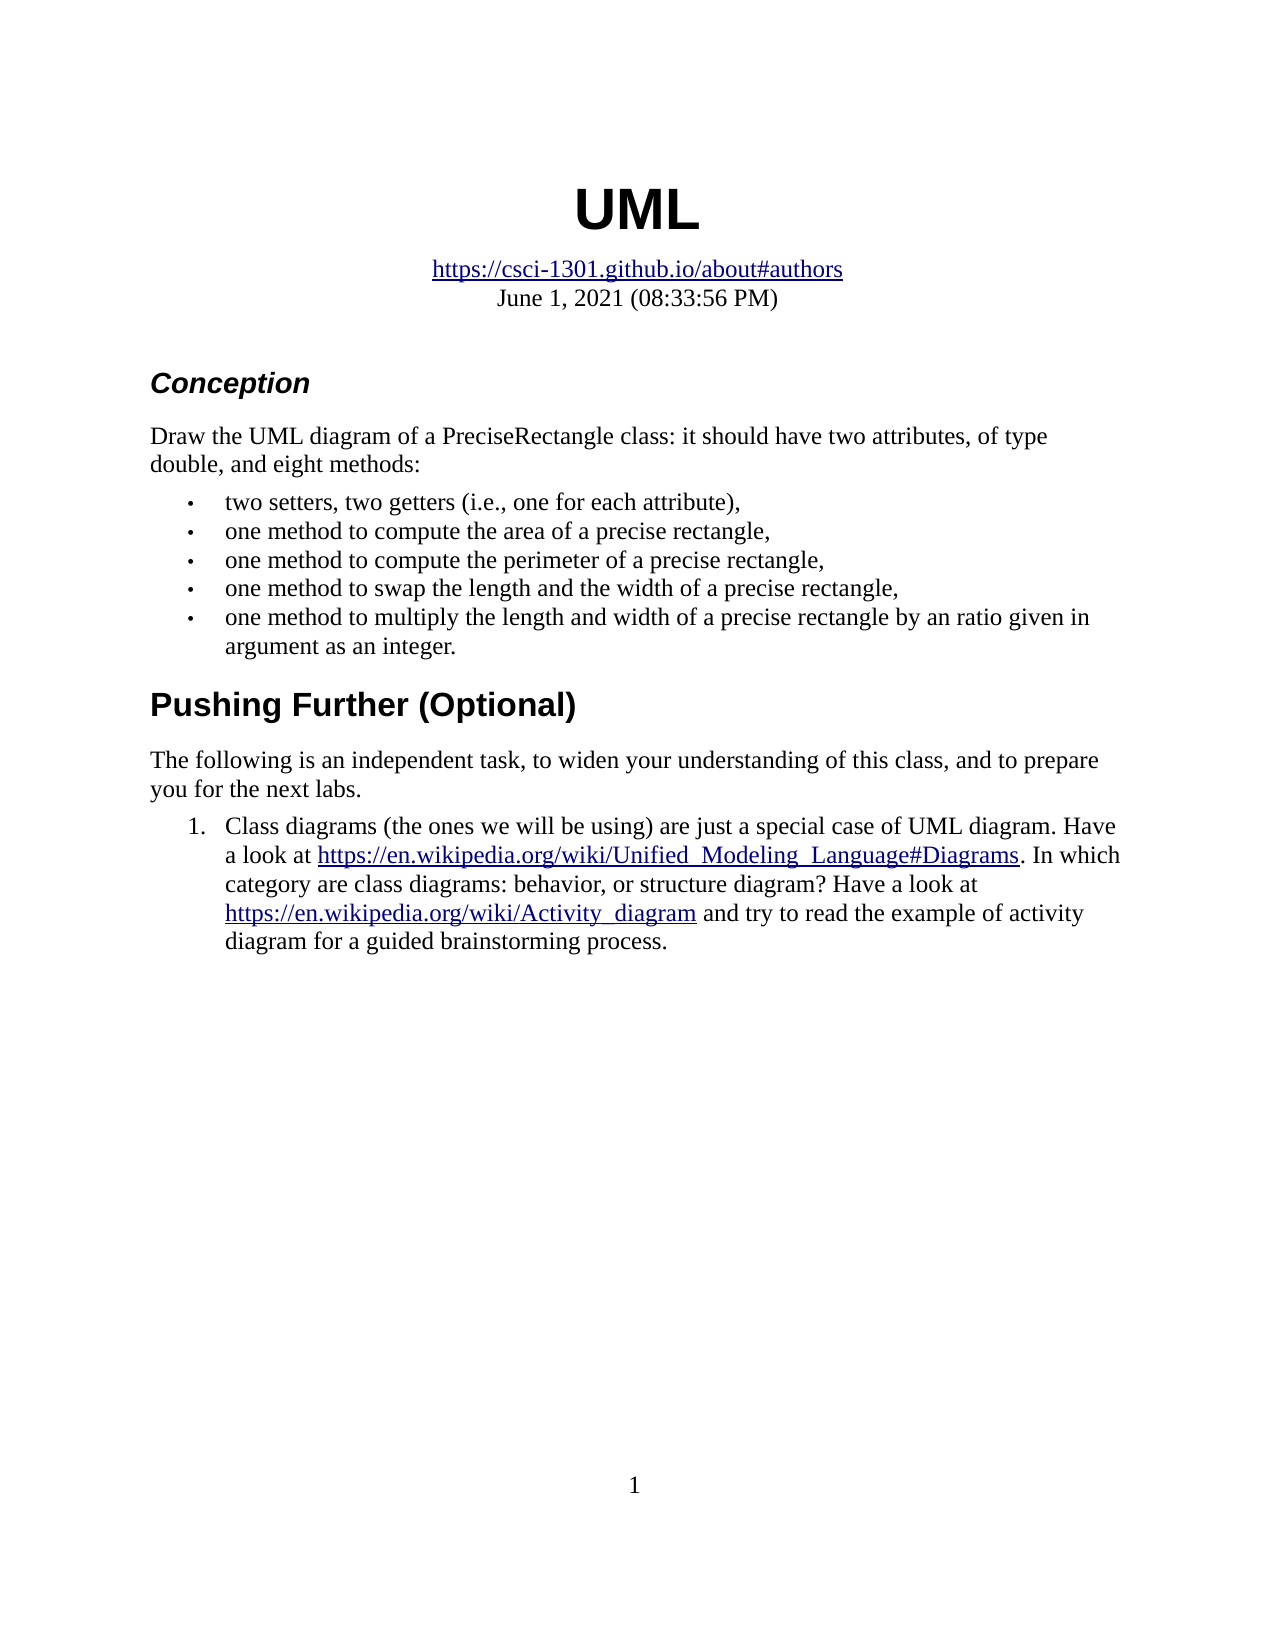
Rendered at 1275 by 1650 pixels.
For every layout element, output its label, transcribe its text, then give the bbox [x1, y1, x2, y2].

text Draw the UML diagram of a PreciseRectangle class: it should have two attributes, of type double, and eight methods: [150, 421, 1125, 478]
list one method to multiply the length and width of a precise rectangle by an ratio given in argument as an integer. [187, 602, 1125, 660]
subtitle Pushing Further (Optional) [150, 685, 1125, 723]
text June 1, 2021 (08:33:56 PM) [150, 283, 1125, 312]
subtitle Conception [150, 366, 1125, 399]
list one method to compute the area of a precise rectangle, [187, 516, 1125, 545]
list one method to swap the length and the width of a precise rectangle, [187, 573, 1125, 602]
list one method to compute the perimeter of a precise rectangle, [187, 545, 1125, 573]
title UML [150, 175, 1125, 242]
list two setters, two getters (i.e., one for each attribute), [187, 487, 1125, 516]
text https://csci-1301.github.io/about#authors [150, 254, 1125, 283]
text The following is an independent task, to widen your understanding of this class, and to prepare you for the next labs. [150, 745, 1125, 802]
list Class diagrams (the ones we will be using) are just a special case of UML diagram. Have a look at https://en.wikipedia.org/wiki/Unified_Modeling_Language#Diagrams. In which category are class diagrams: behavior, or structure diagram? Have a look at https://en.wikipedia.org/wiki/Activity_diagram and try to read the example of activity diagram for a guided brainstorming process. [187, 811, 1125, 955]
